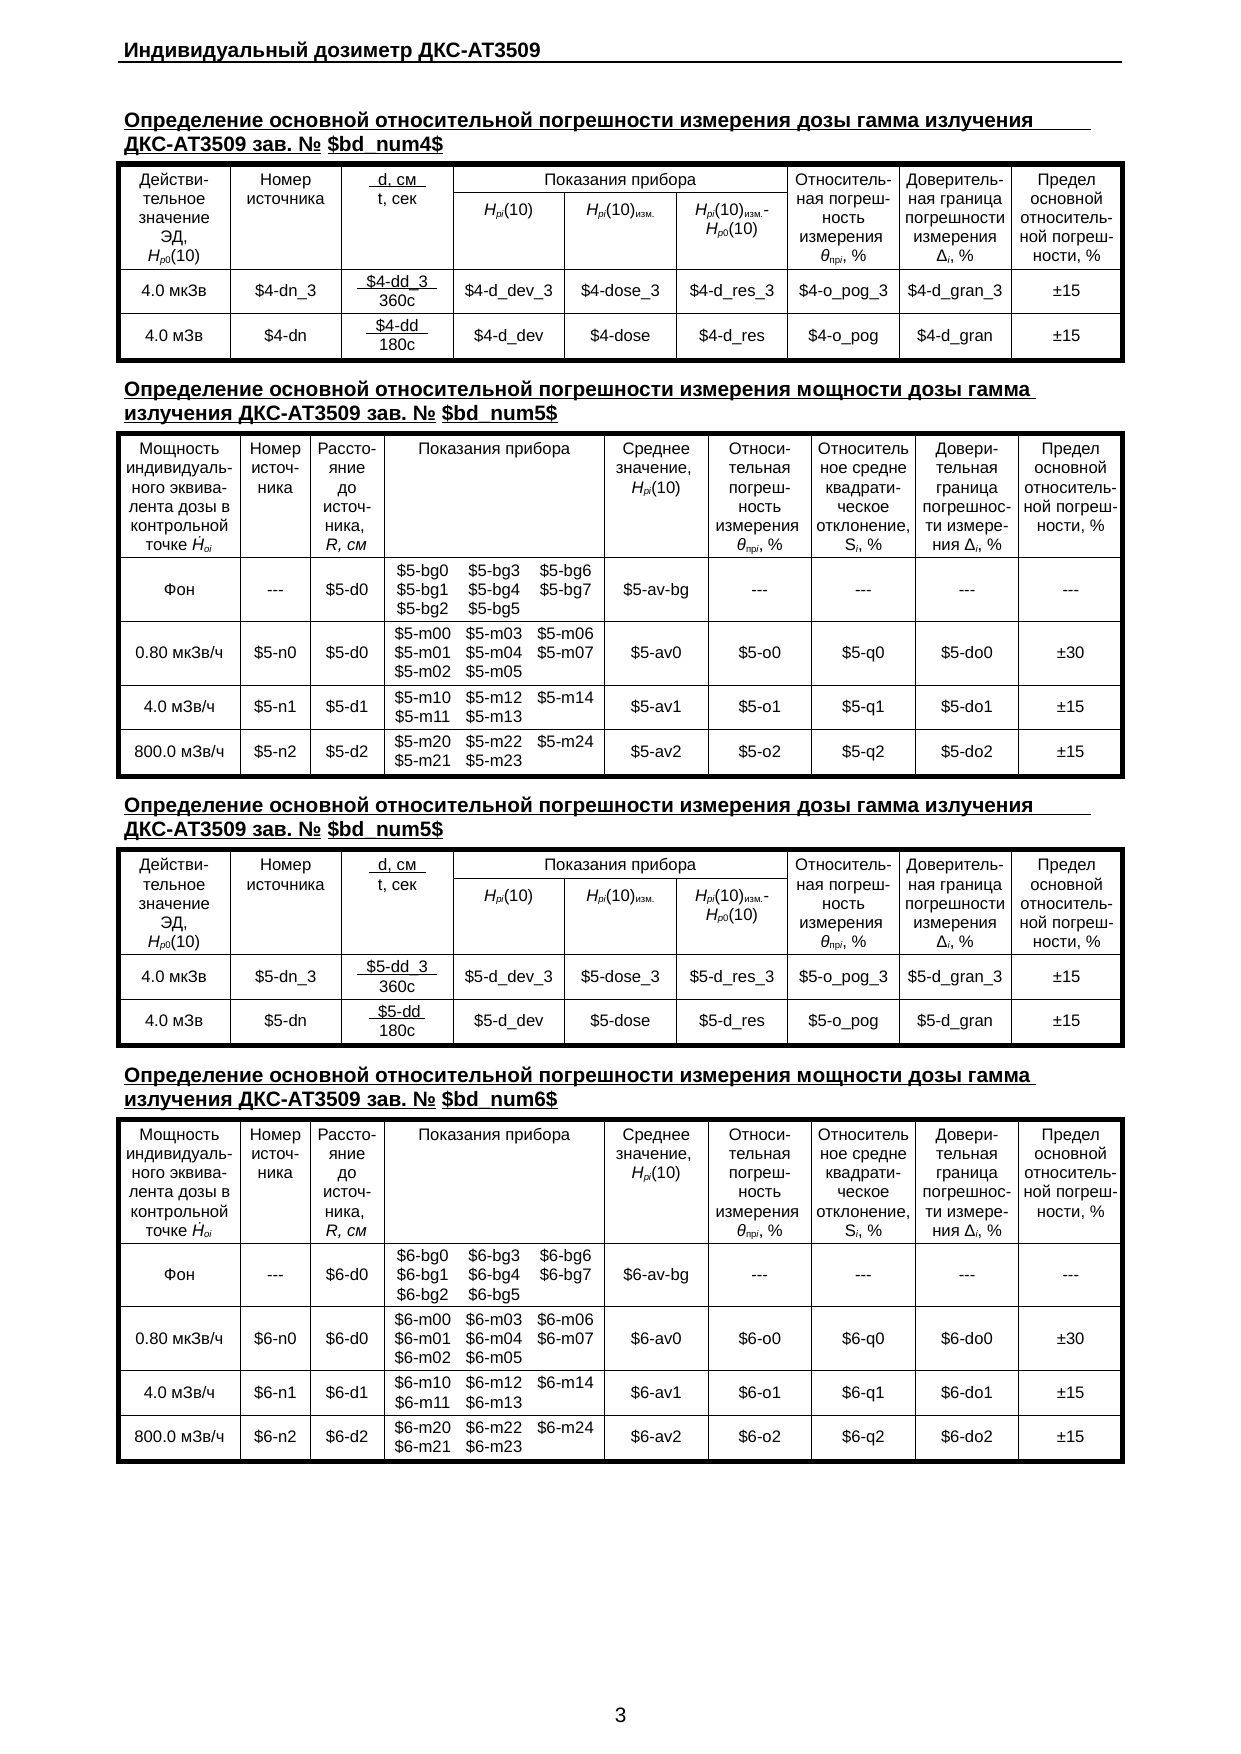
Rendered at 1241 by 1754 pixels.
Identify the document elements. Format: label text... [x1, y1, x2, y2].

table_cell $5-d2 [311, 730, 384, 773]
table_cell $4-dd_3 360c [342, 270, 453, 313]
table_cell $6-o0 [709, 1307, 811, 1370]
table_cell $6-bg0 $6-bg1 $6-bg2 $6-bg3 $6-bg4 $6-bg5 $6-bg6 $6-bg7 [385, 1244, 604, 1306]
table_cell $6-n0 [241, 1307, 310, 1370]
table_cell Номер источ-ника [241, 436, 310, 557]
table_cell 4.0 мЗв [121, 314, 230, 357]
table_cell --- [709, 558, 811, 621]
table_cell $6-av1 [605, 1371, 708, 1414]
table_cell Номер источника [231, 167, 341, 268]
table_cell $6-d2 [311, 1416, 384, 1459]
table_cell $5-dd_3 360c [342, 955, 453, 998]
table_cell $5-d_gran_3 [900, 955, 1011, 998]
table_cell Относительное средне квадрати-ческое отклонение, Si, % [812, 1122, 915, 1243]
table_cell $6-o2 [709, 1416, 811, 1459]
table_cell --- [709, 1244, 811, 1306]
table_cell $5-d_res [677, 1000, 787, 1043]
table_cell Показания прибора [454, 167, 787, 192]
table_cell Показания прибора [454, 852, 787, 877]
table_cell Показания прибора [385, 1122, 604, 1243]
table_cell --- [241, 1244, 310, 1306]
table_cell $5-o1 [709, 686, 811, 729]
table_cell 4.0 мЗв [121, 1000, 230, 1043]
table_cell ±15 [1019, 686, 1120, 729]
table_cell $5-o2 [709, 730, 811, 773]
table_cell $5-q0 [812, 622, 915, 684]
table_cell --- [812, 1244, 915, 1306]
table_cell $5-dn [231, 1000, 341, 1043]
table_cell Относительное средне квадрати-ческое отклонение, Si, % [812, 436, 915, 557]
table_cell $6-av2 [605, 1416, 708, 1459]
table_cell Доверитель-ная граница погрешности измерения Δi, % [900, 167, 1011, 268]
table_cell $5-o0 [709, 622, 811, 684]
table_cell ±15 [1019, 1371, 1120, 1414]
table_cell d, см t, сек [342, 852, 453, 954]
table_cell $5-q2 [812, 730, 915, 773]
table_cell 4.0 мкЗв [121, 955, 230, 998]
table_cell $6-n1 [241, 1371, 310, 1414]
table_cell $4-dn [231, 314, 341, 357]
table_cell Доверитель-ная граница погрешности измерения Δi, % [900, 852, 1011, 954]
table_cell Номер источ-ника [241, 1122, 310, 1243]
table_cell Показания прибора [385, 436, 604, 557]
table_cell $5-av-bg [605, 558, 708, 621]
table_cell $4-d_gran [900, 314, 1011, 357]
table_cell $5-n0 [241, 622, 310, 684]
table_cell $5-d_gran [900, 1000, 1011, 1043]
table_cell $5-d0 [311, 622, 384, 684]
table_header Определение основной относительной погрешности измерения дозы гамма излучения ДКС-АТ3509 зав. № $bd_num5$ [118, 779, 1122, 847]
table_cell $5-q1 [812, 686, 915, 729]
table_cell $5-m00 $5-m01 $5-m02 $5-m03 $5-m04 $5-m05 $5-m06 $5-m07 [385, 622, 604, 684]
table_cell Hpi(10)изм. [565, 879, 676, 954]
table_cell $5-do1 [916, 686, 1018, 729]
table_cell 800.0 мЗв/ч [121, 730, 240, 773]
table_cell Hpi(10)изм.-Hp0(10) [677, 879, 787, 954]
table_cell Действи-тельное значение ЭД, Hp0(10) [121, 167, 230, 268]
table_cell $4-dd 180c [342, 314, 453, 357]
table_cell $4-dn_3 [231, 270, 341, 313]
table_cell $5-n1 [241, 686, 310, 729]
table_cell --- [1019, 558, 1120, 621]
table_cell ±15 [1012, 270, 1120, 313]
table_cell $5-o_pog [788, 1000, 899, 1043]
table_cell $6-do1 [916, 1371, 1018, 1414]
table_cell --- [1019, 1244, 1120, 1306]
table_cell ±30 [1019, 1307, 1120, 1370]
table_cell $5-d_dev [454, 1000, 564, 1043]
table_cell Рассто-яние до источ-ника, R, см [311, 436, 384, 557]
table_cell $5-d0 [311, 558, 384, 621]
table_cell $5-n2 [241, 730, 310, 773]
table_cell ±30 [1019, 622, 1120, 684]
table_cell $6-d1 [311, 1371, 384, 1414]
table_cell $4-o_pog_3 [788, 270, 899, 313]
table_cell $4-d_gran_3 [900, 270, 1011, 313]
table_cell ±15 [1012, 1000, 1120, 1043]
table_cell $6-d0 [311, 1307, 384, 1370]
table_header Определение основной относительной погрешности измерения мощности дозы гамма излучения ДКС-АТ3509 зав. № $bd_num5$ [118, 363, 1122, 431]
table_cell 0.80 мкЗв/ч [121, 622, 240, 684]
table_cell Номер источника [231, 852, 341, 954]
table_cell Относитель-ная погреш-ность измерения θпрi, % [788, 852, 899, 954]
table_cell $5-bg0 $5-bg1 $5-bg2 $5-bg3 $5-bg4 $5-bg5 $5-bg6 $5-bg7 [385, 558, 604, 621]
table_cell $6-q0 [812, 1307, 915, 1370]
table_cell Hpi(10) [454, 193, 564, 268]
table_cell --- [916, 558, 1018, 621]
table_cell Относи-тельная погреш-ность измерения θпрi, % [709, 436, 811, 557]
table_cell $5-dose [565, 1000, 676, 1043]
table_cell $6-o1 [709, 1371, 811, 1414]
table_cell Довери-тельная граница погрешнос-ти измере-ния Δi, % [916, 436, 1018, 557]
table_cell $4-dose_3 [565, 270, 676, 313]
table_cell $6-m20 $6-m21 $6-m22 $6-m23 $6-m24 [385, 1416, 604, 1459]
table_cell Относитель-ная погреш-ность измерения θпрi, % [788, 167, 899, 268]
table_cell 800.0 мЗв/ч [121, 1416, 240, 1459]
table_header Определение основной относительной погрешности измерения дозы гамма излучения ДКС-АТ3509 зав. № $bd_num4$ [118, 93, 1122, 161]
table_cell $4-dose [565, 314, 676, 357]
table_cell 4.0 мЗв/ч [121, 686, 240, 729]
table_cell $5-dd 180c [342, 1000, 453, 1043]
table_cell $6-m10 $6-m11 $6-m12 $6-m13 $6-m14 [385, 1371, 604, 1414]
table_cell Предел основной относитель-ной погреш-ности, % [1012, 167, 1120, 268]
table_cell $5-dn_3 [231, 955, 341, 998]
table_cell Действи-тельное значение ЭД, Hp0(10) [121, 852, 230, 954]
table_cell $6-q1 [812, 1371, 915, 1414]
table_cell Hpi(10) [454, 879, 564, 954]
table_cell $5-m10 $5-m11 $5-m12 $5-m13 $5-m14 [385, 686, 604, 729]
table_cell Среднее значение, Hpi(10) [605, 436, 708, 557]
table_cell $6-do0 [916, 1307, 1018, 1370]
table_cell Мощность индивидуаль-ного эквива-лента дозы в контрольной точке Ḣoi [121, 1122, 240, 1243]
table_cell $5-m20 $5-m21 $5-m22 $5-m23 $5-m24 [385, 730, 604, 773]
table_cell $5-d_res_3 [677, 955, 787, 998]
table_cell Предел основной относитель-ной погреш-ности, % [1019, 1122, 1120, 1243]
table_cell Рассто-яние до источ-ника, R, см [311, 1122, 384, 1243]
table_cell $4-d_dev_3 [454, 270, 564, 313]
table_cell $6-av0 [605, 1307, 708, 1370]
table_cell Довери-тельная граница погрешнос-ти измере-ния Δi, % [916, 1122, 1018, 1243]
table_cell --- [241, 558, 310, 621]
table_cell $4-d_res [677, 314, 787, 357]
table_cell ±15 [1012, 955, 1120, 998]
table_cell $4-d_dev [454, 314, 564, 357]
table_cell $5-do2 [916, 730, 1018, 773]
table_cell $6-m00 $6-m01 $6-m02 $6-m03 $6-m04 $6-m05 $6-m06 $6-m07 [385, 1307, 604, 1370]
table_cell $6-do2 [916, 1416, 1018, 1459]
table_cell Среднее значение, Hpi(10) [605, 1122, 708, 1243]
table_cell $5-d1 [311, 686, 384, 729]
table_cell 4.0 мкЗв [121, 270, 230, 313]
table_cell $5-d_dev_3 [454, 955, 564, 998]
table_cell d, см t, сек [342, 167, 453, 268]
table_cell $6-av-bg [605, 1244, 708, 1306]
table_cell $6-q2 [812, 1416, 915, 1459]
table_cell $5-do0 [916, 622, 1018, 684]
table_cell ±15 [1019, 1416, 1120, 1459]
table_cell Hpi(10)изм.-Hp0(10) [677, 193, 787, 268]
table_cell $4-o_pog [788, 314, 899, 357]
table_header Определение основной относительной погрешности измерения мощности дозы гамма излучения ДКС-АТ3509 зав. № $bd_num6$ [118, 1048, 1122, 1117]
table_cell $6-d0 [311, 1244, 384, 1306]
table_cell ±15 [1019, 730, 1120, 773]
table_cell Фон [121, 1244, 240, 1306]
table_cell $5-dose_3 [565, 955, 676, 998]
table_cell $5-av0 [605, 622, 708, 684]
table_cell 4.0 мЗв/ч [121, 1371, 240, 1414]
table_cell $5-av1 [605, 686, 708, 729]
table_cell Относи-тельная погреш-ность измерения θпрi, % [709, 1122, 811, 1243]
table_cell Hpi(10)изм. [565, 193, 676, 268]
table_cell Предел основной относитель-ной погреш-ности, % [1012, 852, 1120, 954]
table_cell $5-o_pog_3 [788, 955, 899, 998]
table_cell $5-av2 [605, 730, 708, 773]
table_cell --- [812, 558, 915, 621]
table_cell Мощность индивидуаль-ного эквива-лента дозы в контрольной точке Ḣoi [121, 436, 240, 557]
table_cell $6-n2 [241, 1416, 310, 1459]
table_cell $4-d_res_3 [677, 270, 787, 313]
table_cell 0.80 мкЗв/ч [121, 1307, 240, 1370]
table_cell --- [916, 1244, 1018, 1306]
table_cell Предел основной относитель-ной погреш-ности, % [1019, 436, 1120, 557]
table_cell ±15 [1012, 314, 1120, 357]
table_cell Фон [121, 558, 240, 621]
